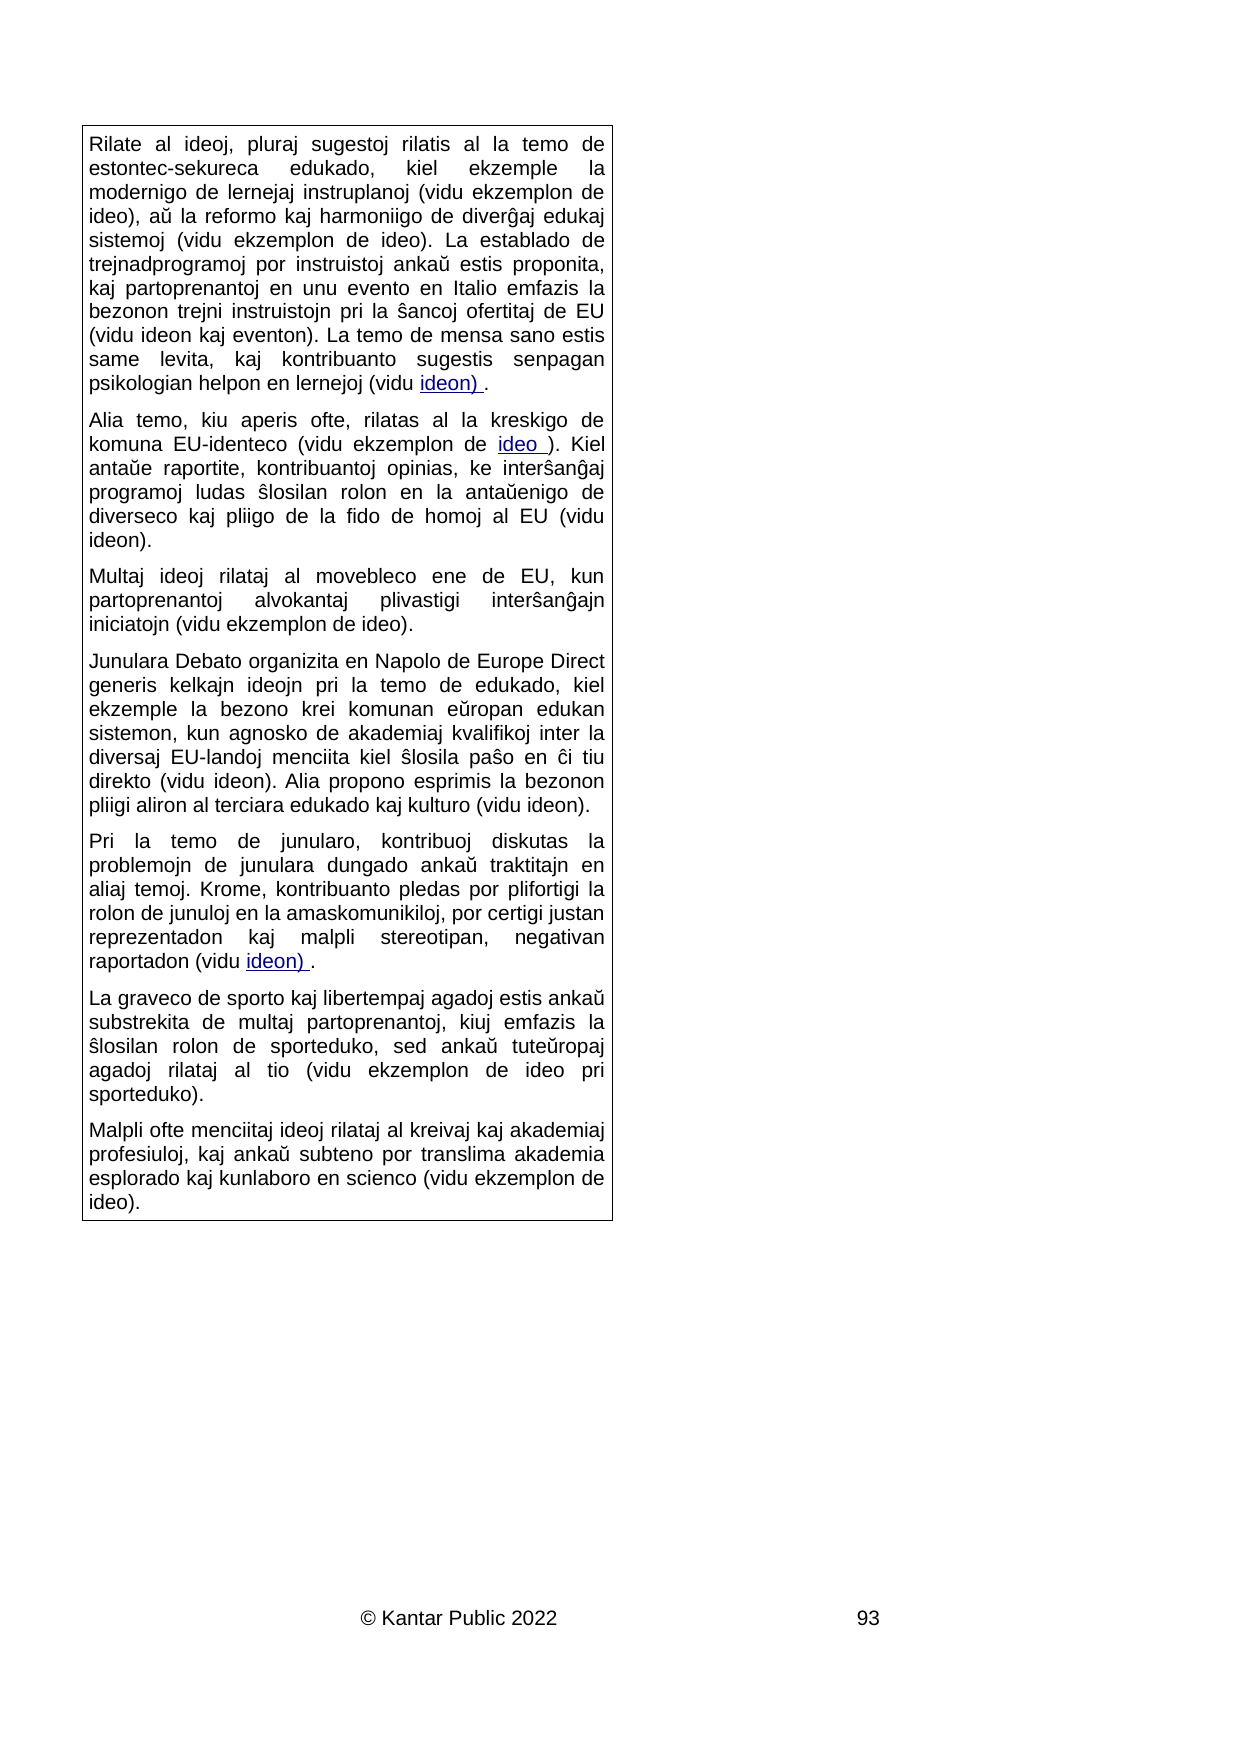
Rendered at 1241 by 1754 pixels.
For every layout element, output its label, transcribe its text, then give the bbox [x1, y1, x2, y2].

text Alia temo, kiu aperis ofte, rilatas al la kreskigo de komuna EU-identeco (vidu ekzemplon de ideo ). Kiel antaŭe raportite, kontribuantoj opinias, ke interŝanĝaj programoj ludas ŝlosilan rolon en la antaŭenigo de diverseco kaj pliigo de la fido de homoj al EU (vidu ideon). [83, 401, 612, 558]
text Multaj ideoj rilataj al movebleco ene de EU, kun partoprenantoj alvokantaj plivastigi interŝanĝajn iniciatojn (vidu ekzemplon de ideo). [83, 558, 612, 642]
text Malpli ofte menciitaj ideoj rilataj al kreivaj kaj akademiaj profesiuloj, kaj ankaŭ subteno por translima akademia esplorado kaj kunlaboro en scienco (vidu ekzemplon de ideo). [83, 1112, 612, 1220]
text Junulara Debato organizita en Napolo de Europe Direct generis kelkajn ideojn pri la temo de edukado, kiel ekzemple la bezono krei komunan eŭropan edukan sistemon, kun agnosko de akademiaj kvalifikoj inter la diversaj EU-landoj menciita kiel ŝlosila paŝo en ĉi tiu direkto (vidu ideon). Alia propono esprimis la bezonon pliigi aliron al terciara edukado kaj kulturo (vidu ideon). [83, 642, 612, 823]
text Pri la temo de junularo, kontribuoj diskutas la problemojn de junulara dungado ankaŭ traktitajn en aliaj temoj. Krome, kontribuanto pledas por plifortigi la rolon de junuloj en la amaskomunikiloj, por certigi justan reprezentadon kaj malpli stereotipan, negativan raportadon (vidu ideon) . [83, 823, 612, 979]
text La graveco de sporto kaj libertempaj agadoj estis ankaŭ substrekita de multaj partoprenantoj, kiuj emfazis la ŝlosilan rolon de sporteduko, sed ankaŭ tuteŭropaj agadoj rilataj al tio (vidu ekzemplon de ideo pri sporteduko). [83, 979, 612, 1112]
text Rilate al ideoj, pluraj sugestoj rilatis al la temo de estontec-sekureca edukado, kiel ekzemple la modernigo de lernejaj instruplanoj (vidu ekzemplon de ideo), aŭ la reformo kaj harmoniigo de diverĝaj edukaj sistemoj (vidu ekzemplon de ideo). La establado de trejnadprogramoj por instruistoj ankaŭ estis proponita, kaj partoprenantoj en unu evento en Italio emfazis la bezonon trejni instruistojn pri la ŝancoj ofertitaj de EU (vidu ideon kaj eventon). La temo de mensa sano estis same levita, kaj kontribuanto sugestis senpagan psikologian helpon en lernejoj (vidu ideon) . [83, 126, 612, 401]
